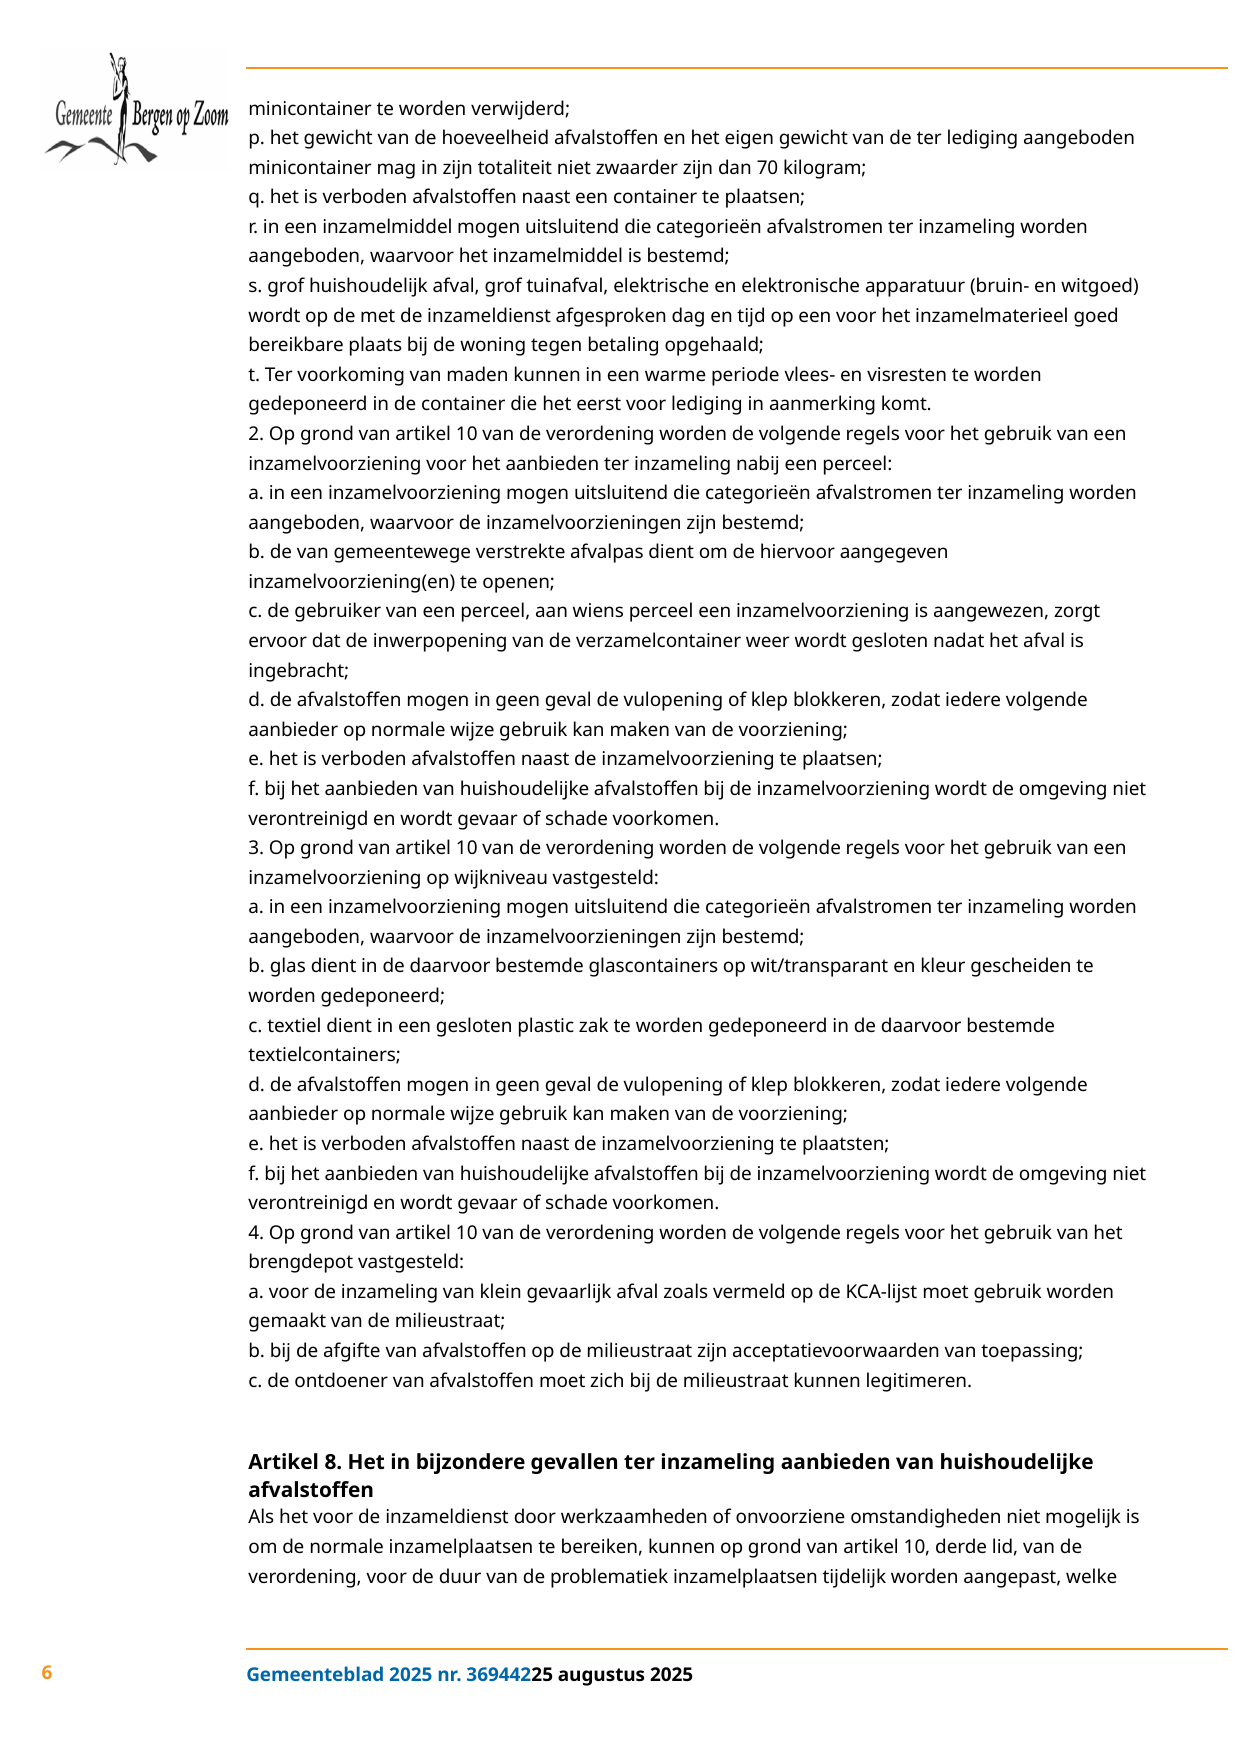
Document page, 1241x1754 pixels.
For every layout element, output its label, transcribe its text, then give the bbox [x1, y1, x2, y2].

text d. de afvalstoffen mogen in geen geval de vulopening of klep blokkeren, zodat iedere volgende aanbieder op normale wijze gebruik kan maken van de voorziening; [248, 1071, 1152, 1126]
text c. de gebruiker van een perceel, aan wiens perceel een inzamelvoorziening is aangewezen, zorgt ervoor dat de inwerpopening van de verzamelcontainer weer wordt gesloten nadat het afval is ingebracht; [248, 598, 1152, 683]
text a. in een inzamelvoorziening mogen uitsluitend die categorieën afvalstromen ter inzameling worden aangeboden, waarvoor de inzamelvoorzieningen zijn bestemd; [248, 893, 1152, 949]
text r. in een inzamelmiddel mogen uitsluitend die categorieën afvalstromen ter inzameling worden aangeboden, waarvoor het inzamelmiddel is bestemd; [248, 213, 1152, 268]
text b. de van gemeentewege verstrekte afvalpas dient om de hiervoor aangegeven inzamelvoorziening(en) te openen; [248, 538, 1152, 594]
text e. het is verboden afvalstoffen naast de inzamelvoorziening te plaatsten; [248, 1130, 1152, 1156]
text a. in een inzamelvoorziening mogen uitsluitend die categorieën afvalstromen ter inzameling worden aangeboden, waarvoor de inzamelvoorzieningen zijn bestemd; [248, 479, 1152, 535]
text Artikel 8. Het in bijzondere gevallen ter inzameling aanbieden van huishoudelijke afvalstoffen [248, 1447, 1152, 1504]
text f. bij het aanbieden van huishoudelijke afvalstoffen bij de inzamelvoorziening wordt de omgeving niet verontreinigd en wordt gevaar of schade voorkomen. [248, 775, 1152, 831]
text 2. Op grond van artikel 10 van de verordening worden de volgende regels voor het gebruik van een inzamelvoorziening voor het aanbieden ter inzameling nabij een perceel: [248, 420, 1152, 476]
text a. voor de inzameling van klein gevaarlijk afval zoals vermeld op de KCA-lijst moet gebruik worden gemaakt van de milieustraat; [248, 1278, 1152, 1333]
text 4. Op grond van artikel 10 van de verordening worden de volgende regels voor het gebruik van het brengdepot vastgesteld: [248, 1219, 1152, 1274]
text b. bij de afgifte van afvalstoffen op de milieustraat zijn acceptatievoorwaarden van toepassing; [248, 1337, 1152, 1363]
text d. de afvalstoffen mogen in geen geval de vulopening of klep blokkeren, zodat iedere volgende aanbieder op normale wijze gebruik kan maken van de voorziening; [248, 686, 1152, 742]
text c. de ontdoener van afvalstoffen moet zich bij de milieustraat kunnen legitimeren. [248, 1367, 1152, 1393]
text t. Ter voorkoming van maden kunnen in een warme periode vlees- en visresten te worden gedeponeerd in de container die het eerst voor lediging in aanmerking komt. [248, 361, 1152, 416]
text 3. Op grond van artikel 10 van de verordening worden de volgende regels voor het gebruik van een inzamelvoorziening op wijkniveau vastgesteld: [248, 834, 1152, 890]
picture [41, 47, 231, 172]
text b. glas dient in de daarvoor bestemde glascontainers op wit/transparant en kleur gescheiden te worden gedeponeerd; [248, 953, 1152, 1008]
text c. textiel dient in een gesloten plastic zak te worden gedeponeerd in de daarvoor bestemde textielcontainers; [248, 1012, 1152, 1067]
text Als het voor de inzameldienst door werkzaamheden of onvoorziene omstandigheden niet mogelijk is om de normale inzamelplaatsen te bereiken, kunnen op grond van artikel 10, derde lid, van de verordening, voor de duur van de problematiek inzamelplaatsen tijdelijk worden aangepast, welke [248, 1504, 1152, 1589]
text p. het gewicht van de hoeveelheid afvalstoffen en het eigen gewicht van de ter lediging aangeboden minicontainer mag in zijn totaliteit niet zwaarder zijn dan 70 kilogram; [248, 124, 1152, 180]
text f. bij het aanbieden van huishoudelijke afvalstoffen bij de inzamelvoorziening wordt de omgeving niet verontreinigd en wordt gevaar of schade voorkomen. [248, 1160, 1152, 1215]
text minicontainer te worden verwijderd; [248, 95, 1152, 121]
text q. het is verboden afvalstoffen naast een container te plaatsen; [248, 183, 1152, 209]
text s. grof huishoudelijk afval, grof tuinafval, elektrische en elektronische apparatuur (bruin- en witgoed) wordt op de met de inzameldienst afgesproken dag en tijd op een voor het inzamelmaterieel goed bereikbare plaats bij de woning tegen betaling opgehaald; [248, 272, 1152, 357]
text e. het is verboden afvalstoffen naast de inzamelvoorziening te plaatsen; [248, 746, 1152, 771]
